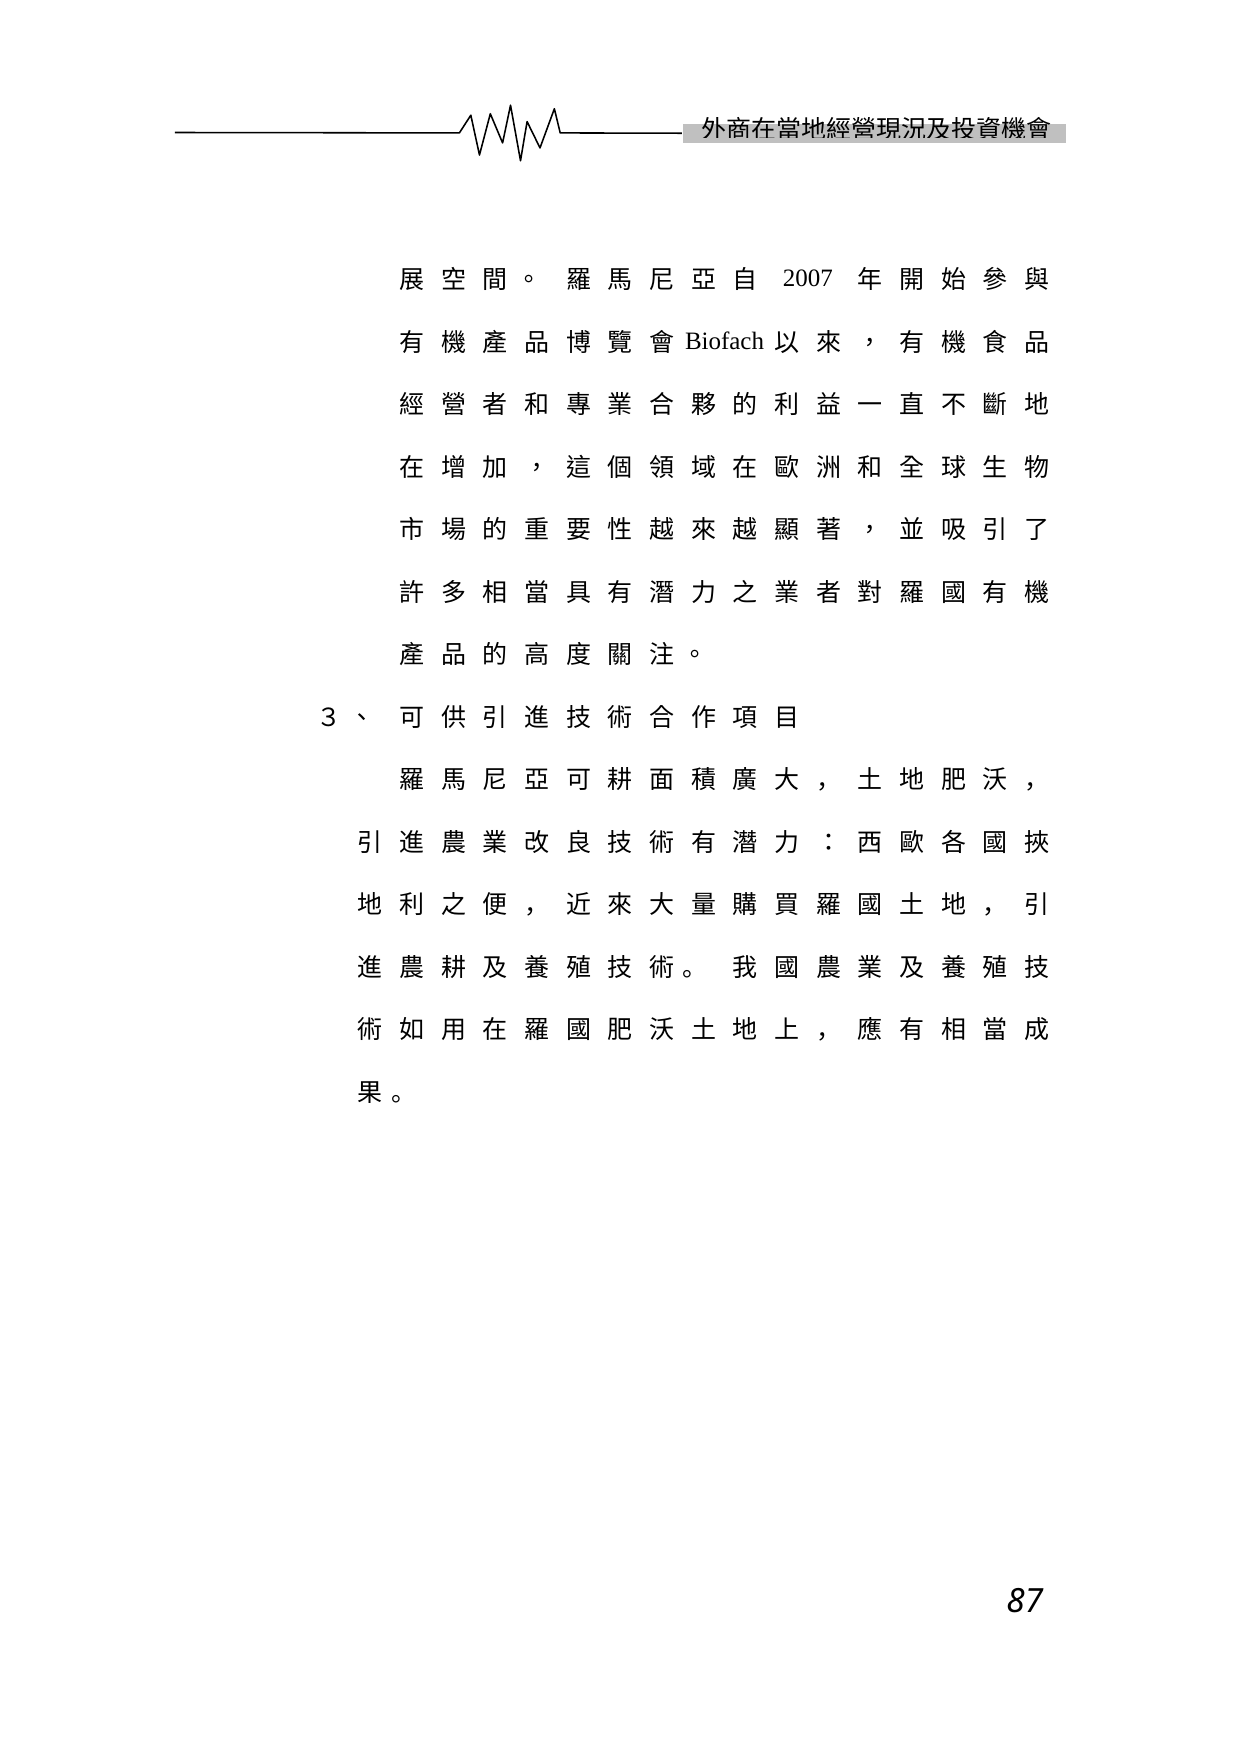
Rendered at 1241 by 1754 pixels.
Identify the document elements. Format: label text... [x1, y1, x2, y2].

text 展空間。羅馬尼亞自2007年開始參與有機產品博覽會Biofach以來，有機食品經營者和專業合夥的利益一直不斷地在增加，這個領域在歐洲和全球生物市場的重要性越來越顯著，並吸引了許多相當具有潛力之業者對羅國有機產品的高度關注。 [306, 236, 1058, 674]
text ３、可供引進技術合作項目 [281, 674, 1058, 736]
text 羅馬尼亞可耕面積廣大，土地肥沃，引進農業改良技術有潛力：西歐各國挾地利之便，近來大量購買羅國土地，引進農耕及養殖技術。我國農業及養殖技術如用在羅國肥沃土地上，應有相當成果。 [330, 736, 1058, 1111]
